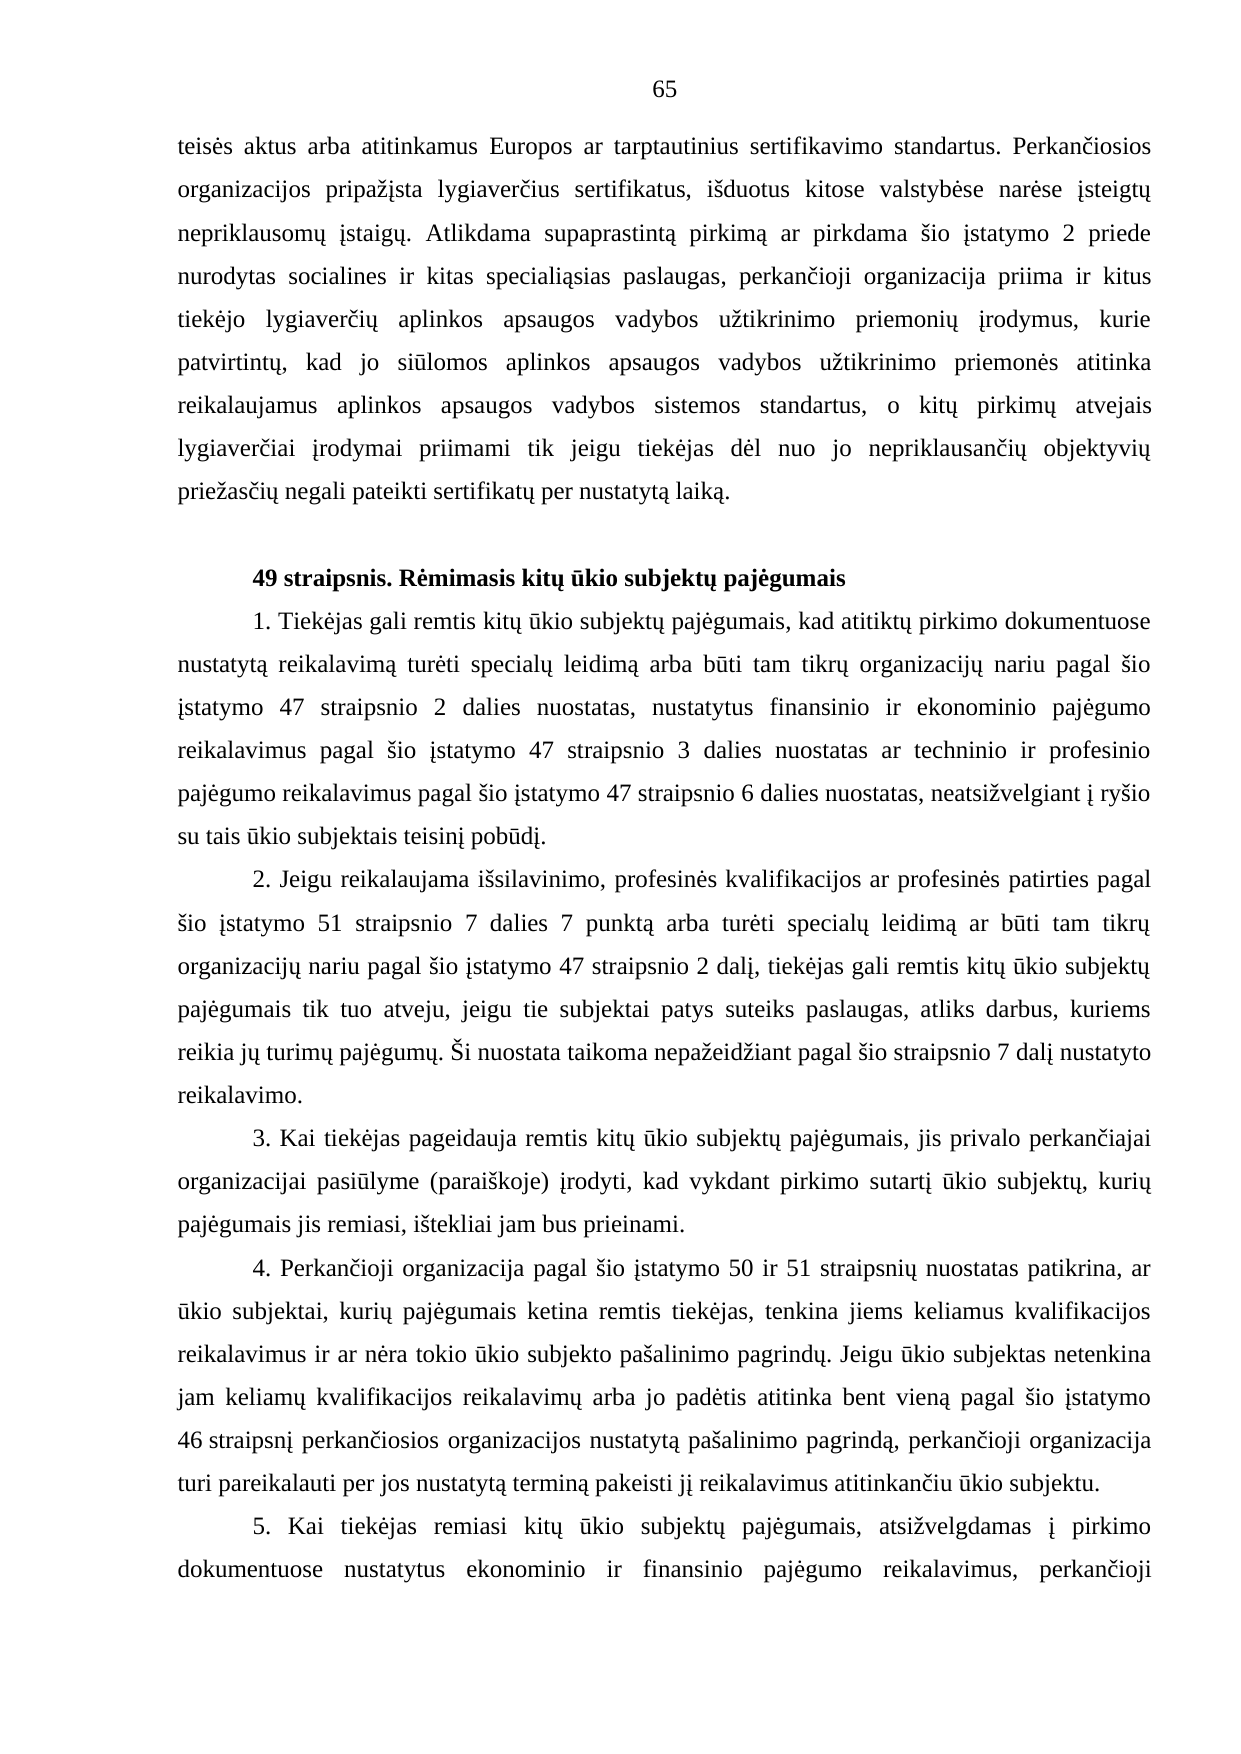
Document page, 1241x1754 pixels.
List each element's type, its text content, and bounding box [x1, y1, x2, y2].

text 2. Jeigu reikalaujama išsilavinimo, profesinės kvalifikacijos ar profesinės patirties pagal šio įstatymo 51 straipsnio 7 dalies 7 punktą arba turėti specialų leidimą ar būti tam tikrų organizacijų nariu pagal šio įstatymo 47 straipsnio 2 dalį, tiekėjas gali remtis kitų ūkio subjektų pajėgumais tik tuo atveju, jeigu tie subjektai patys suteiks paslaugas, atliks darbus, kuriems reikia jų turimų pajėgumų. Ši nuostata taikoma nepažeidžiant pagal šio straipsnio 7 dalį nustatyto reikalavimo. [177, 864, 1152, 1109]
text 5. Kai tiekėjas remiasi kitų ūkio subjektų pajėgumais, atsižvelgdamas į pirkimo dokumentuose nustatytus ekonominio ir finansinio pajėgumo reikalavimus, perkančioji [177, 1511, 1152, 1583]
text 49 straipsnis. Rėmimasis kitų ūkio subjektų pajėgumais [177, 563, 1152, 591]
text 1. Tiekėjas gali remtis kitų ūkio subjektų pajėgumais, kad atitiktų pirkimo dokumentuose nustatytą reikalavimą turėti specialų leidimą arba būti tam tikrų organizacijų nariu pagal šio įstatymo 47 straipsnio 2 dalies nuostatas, nustatytus finansinio ir ekonominio pajėgumo reikalavimus pagal šio įstatymo 47 straipsnio 3 dalies nuostatas ar techninio ir profesinio pajėgumo reikalavimus pagal šio įstatymo 47 straipsnio 6 dalies nuostatas, neatsižvelgiant į ryšio su tais ūkio subjektais teisinį pobūdį. [177, 606, 1152, 850]
text teisės aktus arba atitinkamus Europos ar tarptautinius sertifikavimo standartus. Perkančiosios organizacijos pripažįsta lygiaverčius sertifikatus, išduotus kitose valstybėse narėse įsteigtų nepriklausomų įstaigų. Atlikdama supaprastintą pirkimą ar pirkdama šio įstatymo 2 priede nurodytas socialines ir kitas specialiąsias paslaugas, perkančioji organizacija priima ir kitus tiekėjo lygiaverčių aplinkos apsaugos vadybos užtikrinimo priemonių įrodymus, kurie patvirtintų, kad jo siūlomos aplinkos apsaugos vadybos užtikrinimo priemonės atitinka reikalaujamus aplinkos apsaugos vadybos sistemos standartus, o kitų pirkimų atvejais lygiaverčiai įrodymai priimami tik jeigu tiekėjas dėl nuo jo nepriklausančių objektyvių priežasčių negali pateikti sertifikatų per nustatytą laiką. [177, 131, 1152, 505]
text 3. Kai tiekėjas pageidauja remtis kitų ūkio subjektų pajėgumais, jis privalo perkančiajai organizacijai pasiūlyme (paraiškoje) įrodyti, kad vykdant pirkimo sutartį ūkio subjektų, kurių pajėgumais jis remiasi, ištekliai jam bus prieinami. [177, 1123, 1152, 1238]
text 4. Perkančioji organizacija pagal šio įstatymo 50 ir 51 straipsnių nuostatas patikrina, ar ūkio subjektai, kurių pajėgumais ketina remtis tiekėjas, tenkina jiems keliamus kvalifikacijos reikalavimus ir ar nėra tokio ūkio subjekto pašalinimo pagrindų. Jeigu ūkio subjektas netenkina jam keliamų kvalifikacijos reikalavimų arba jo padėtis atitinka bent vieną pagal šio įstatymo 46 straipsnį perkančiosios organizacijos nustatytą pašalinimo pagrindą, perkančioji organizacija turi pareikalauti per jos nustatytą terminą pakeisti jį reikalavimus atitinkančiu ūkio subjektu. [177, 1253, 1152, 1497]
